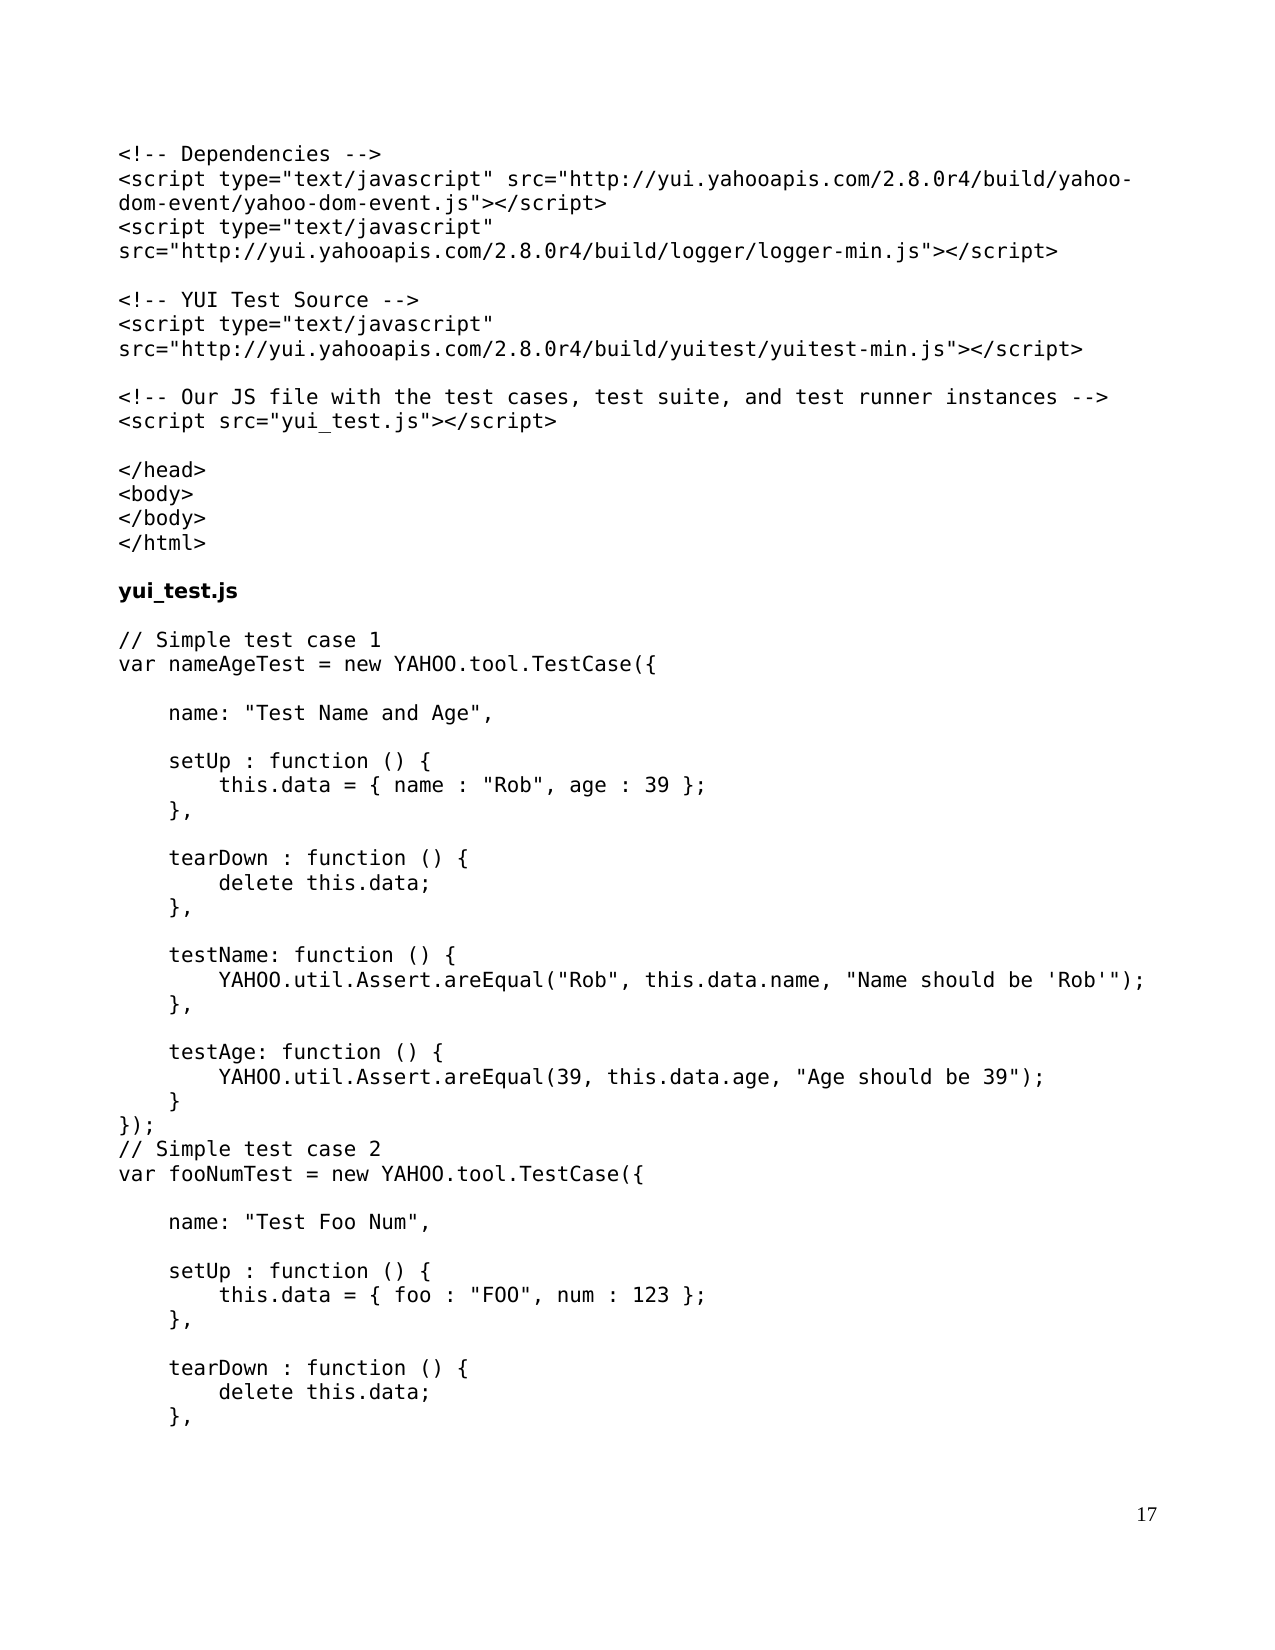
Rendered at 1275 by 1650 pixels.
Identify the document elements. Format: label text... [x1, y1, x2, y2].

text <script src="yui_test.js"></script> [118, 409, 1157, 434]
text }, [118, 1404, 1157, 1429]
text // Simple test case 1 [118, 628, 1157, 652]
text <!-- Our JS file with the test cases, test suite, and test runner instances --> [118, 385, 1157, 409]
text delete this.data; [118, 1380, 1157, 1404]
text testName: function () { [118, 943, 1157, 968]
text YAHOO.util.Assert.areEqual(39, this.data.age, "Age should be 39"); [118, 1065, 1157, 1089]
text } [118, 1089, 1157, 1113]
text }, [118, 798, 1157, 822]
text <body> [118, 482, 1157, 506]
text name: "Test Foo Num", [118, 1210, 1157, 1234]
text // Simple test case 2 [118, 1137, 1157, 1162]
text var nameAgeTest = new YAHOO.tool.TestCase({ [118, 652, 1157, 676]
text setUp : function () { [118, 1259, 1157, 1283]
text }, [118, 895, 1157, 919]
text name: "Test Name and Age", [118, 701, 1157, 725]
text <script type="text/javascript" src="http://yui.yahooapis.com/2.8.0r4/build/yuitest/yuitest-min.js"></script> [118, 312, 1157, 361]
text </body> [118, 506, 1157, 531]
text tearDown : function () { [118, 846, 1157, 871]
text testAge: function () { [118, 1040, 1157, 1065]
text <!-- Dependencies --> [118, 142, 1157, 167]
text delete this.data; [118, 871, 1157, 895]
text <!-- YUI Test Source --> [118, 288, 1157, 312]
text <script type="text/javascript" src="http://yui.yahooapis.com/2.8.0r4/build/yahoo-dom-event/yahoo-dom-event.js"></script> [118, 167, 1157, 215]
text var fooNumTest = new YAHOO.tool.TestCase({ [118, 1162, 1157, 1186]
text yui_test.js [118, 579, 1157, 603]
text </head> [118, 458, 1157, 482]
text </html> [118, 531, 1157, 555]
text YAHOO.util.Assert.areEqual("Rob", this.data.name, "Name should be 'Rob'"); [118, 968, 1157, 992]
text setUp : function () { [118, 749, 1157, 773]
text <script type="text/javascript" src="http://yui.yahooapis.com/2.8.0r4/build/logger/logger-min.js"></script> [118, 215, 1157, 264]
text tearDown : function () { [118, 1356, 1157, 1380]
text this.data = { name : "Rob", age : 39 }; [118, 773, 1157, 798]
text this.data = { foo : "FOO", num : 123 }; [118, 1283, 1157, 1307]
text }); [118, 1113, 1157, 1137]
text }, [118, 992, 1157, 1016]
text }, [118, 1307, 1157, 1332]
